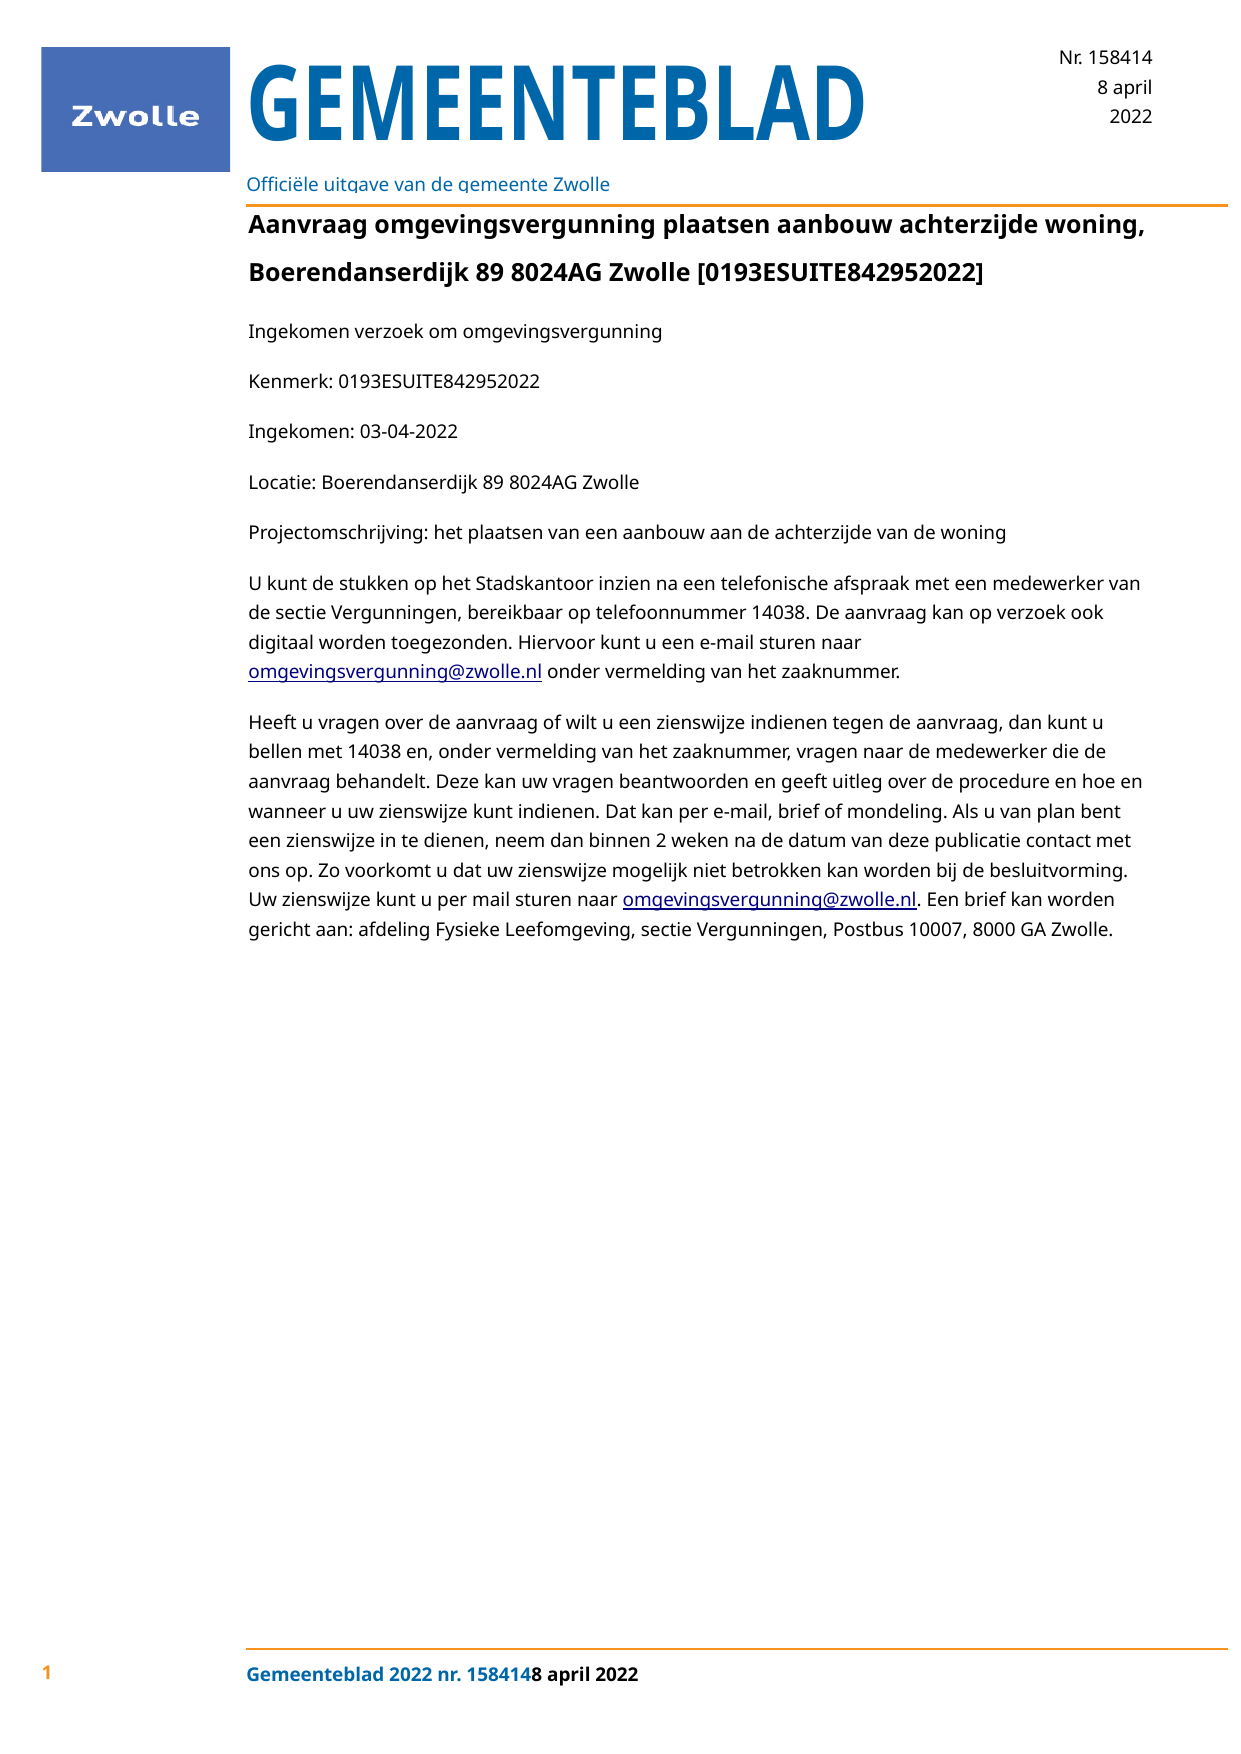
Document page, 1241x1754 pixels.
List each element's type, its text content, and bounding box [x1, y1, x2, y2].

text Aanvraag omgevingsvergunning plaatsen aanbouw achterzijde woning, Boerendanserdijk 89 8024AG Zwolle [0193ESUITE842952022] [248, 207, 1152, 288]
text Kenmerk: 0193ESUITE842952022 [248, 368, 1152, 394]
text Locatie: Boerendanserdijk 89 8024AG Zwolle [248, 469, 1152, 495]
text Ingekomen: 03-04-2022 [248, 419, 1152, 444]
text Projectomschrijving: het plaatsen van een aanbouw aan de achterzijde van de woning [248, 519, 1152, 545]
text U kunt de stukken op het Stadskantoor inzien na een telefonische afspraak met een medewerker van de sectie Vergunningen, bereikbaar op telefoonnummer 14038. De aanvraag kan op verzoek ook digitaal worden toegezonden. Hiervoor kunt u een e-mail sturen naar omgevingsvergunning@zwolle.nl onder vermelding van het zaaknummer. [248, 570, 1152, 684]
text Ingekomen verzoek om omgevingsvergunning [248, 318, 1152, 344]
picture [41, 47, 231, 172]
text Heeft u vragen over de aanvraag of wilt u een zienswijze indienen tegen de aanvraag, dan kunt u bellen met 14038 en, onder vermelding van het zaaknummer, vragen naar de medewerker die de aanvraag behandelt. Deze kan uw vragen beantwoorden en geeft uitleg over de procedure en hoe en wanneer u uw zienswijze kunt indienen. Dat kan per e-mail, brief of mondeling. Als u van plan bent een zienswijze in te dienen, neem dan binnen 2 weken na de datum van deze publicatie contact met ons op. Zo voorkomt u dat uw zienswijze mogelijk niet betrokken kan worden bij de besluitvorming. Uw zienswijze kunt u per mail sturen naar omgevingsvergunning@zwolle.nl. Een brief kan worden gericht aan: afdeling Fysieke Leefomgeving, sectie Vergunningen, Postbus 10007, 8000 GA Zwolle. [248, 709, 1152, 942]
